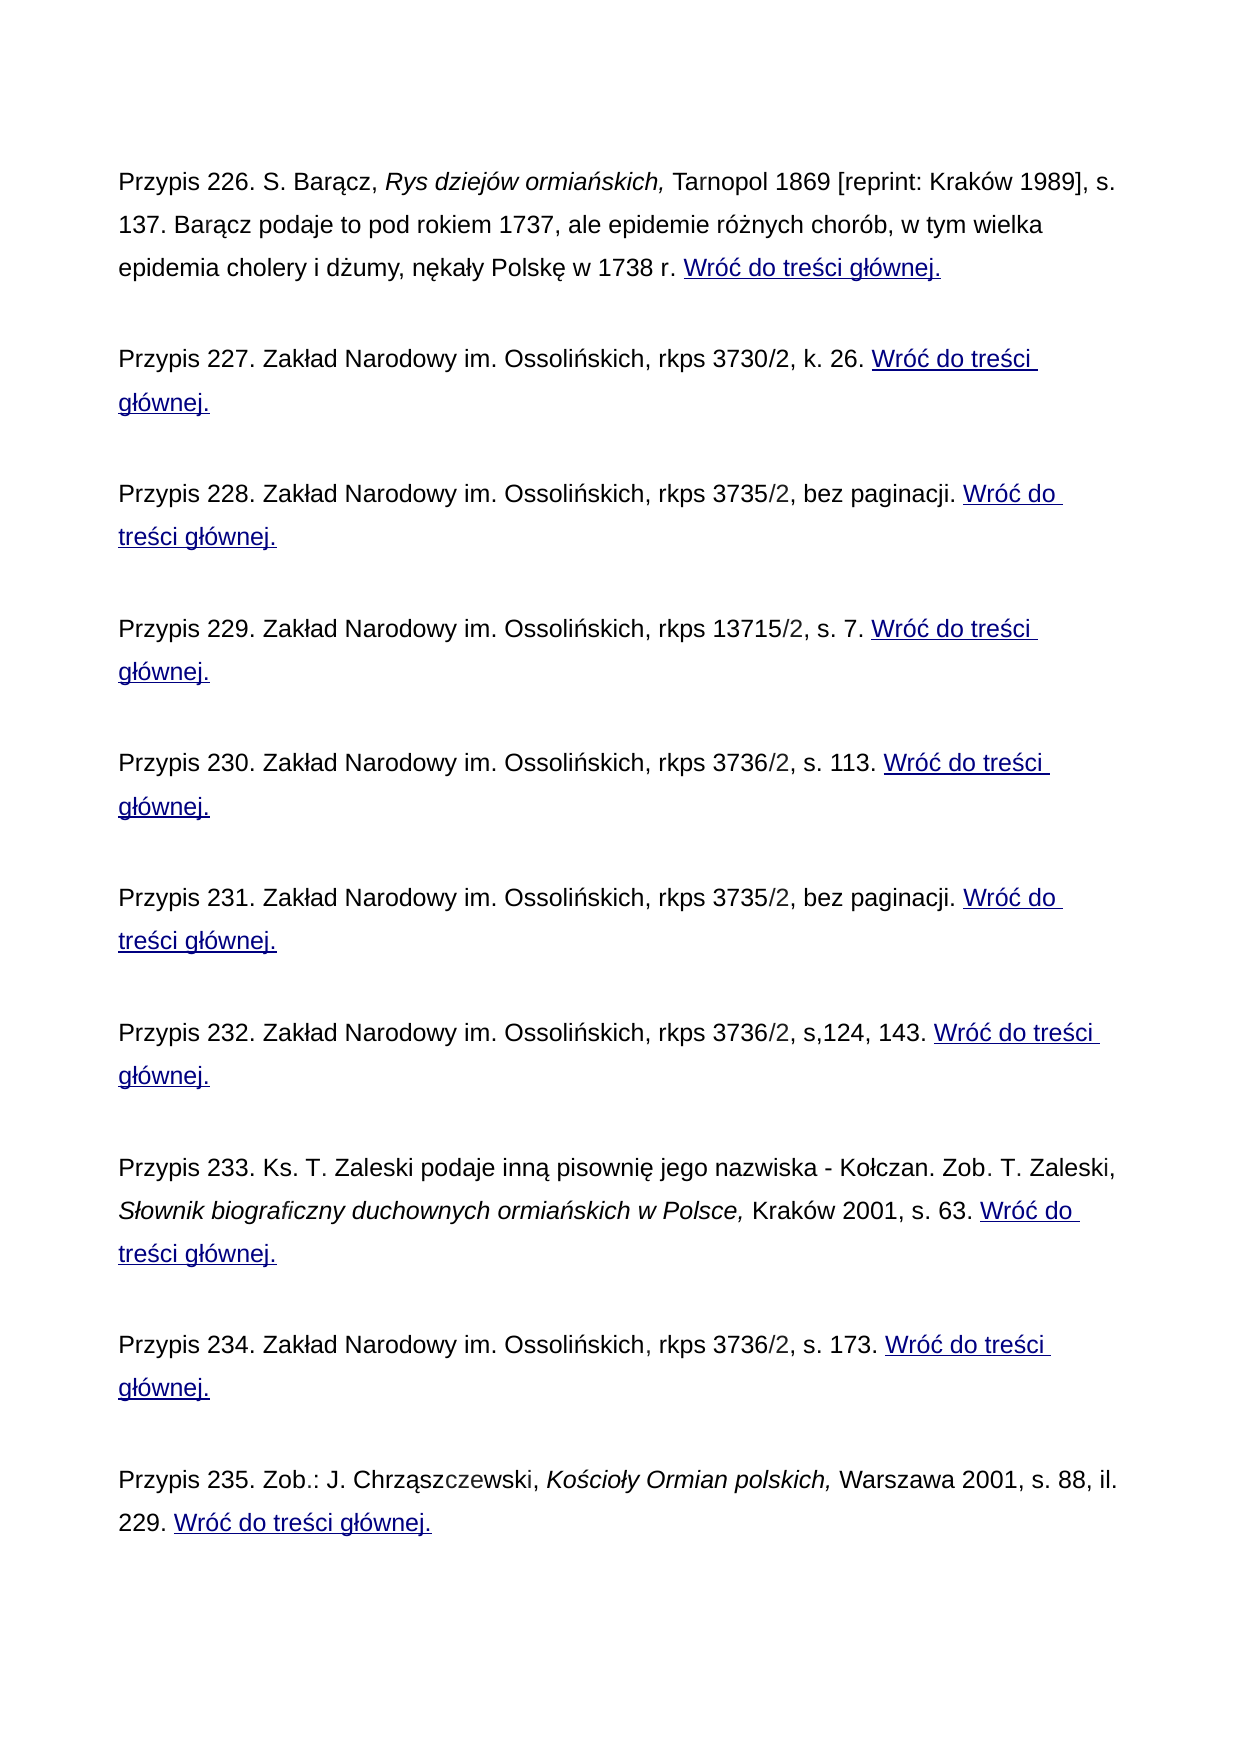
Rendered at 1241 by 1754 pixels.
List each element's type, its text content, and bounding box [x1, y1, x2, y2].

text Przypis 232. Zakład Narodowy im. Ossolińskich, rkps 3736/2, s,124, 143. Wróć do treści głównej. [118, 1018, 1122, 1090]
text Przypis 235. Zob.: J. Chrząszczewski, Kościoły Ormian polskich, Warszawa 2001, s. 88, il. 229. Wróć do treści głównej. [118, 1465, 1122, 1537]
text Przypis 234. Zakład Narodowy im. Ossolińskich, rkps 3736/2, s. 173. Wróć do treści głównej. [118, 1330, 1122, 1402]
text Przypis 230. Zakład Narodowy im. Ossolińskich, rkps 3736/2, s. 113. Wróć do treści głównej. [118, 748, 1122, 820]
text Przypis 228. Zakład Narodowy im. Ossolińskich, rkps 3735/2, bez paginacji. Wróć do treści głównej. [118, 479, 1122, 551]
text Przypis 233. Ks. T. Zaleski podaje inną pisownię jego nazwiska - Kołczan. Zob. T. Zaleski, Słownik biograficzny duchownych ormiańskich w Polsce, Kraków 2001, s. 63. Wróć do treści głównej. [118, 1152, 1122, 1267]
text Przypis 226. S. Barącz, Rys dziejów ormiańskich, Tarnopol 1869 [reprint: Kraków 1989], s. 137. Barącz podaje to pod rokiem 1737, ale epidemie różnych chorób, w tym wielka epidemia cholery i dżumy, nękały Polskę w 1738 r. Wróć do treści głównej. [118, 167, 1122, 282]
text Przypis 227. Zakład Narodowy im. Ossolińskich, rkps 3730/2, k. 26. Wróć do treści głównej. [118, 344, 1122, 416]
text Przypis 229. Zakład Narodowy im. Ossolińskich, rkps 13715/2, s. 7. Wróć do treści głównej. [118, 614, 1122, 686]
text Przypis 231. Zakład Narodowy im. Ossolińskich, rkps 3735/2, bez paginacji. Wróć do treści głównej. [118, 883, 1122, 955]
